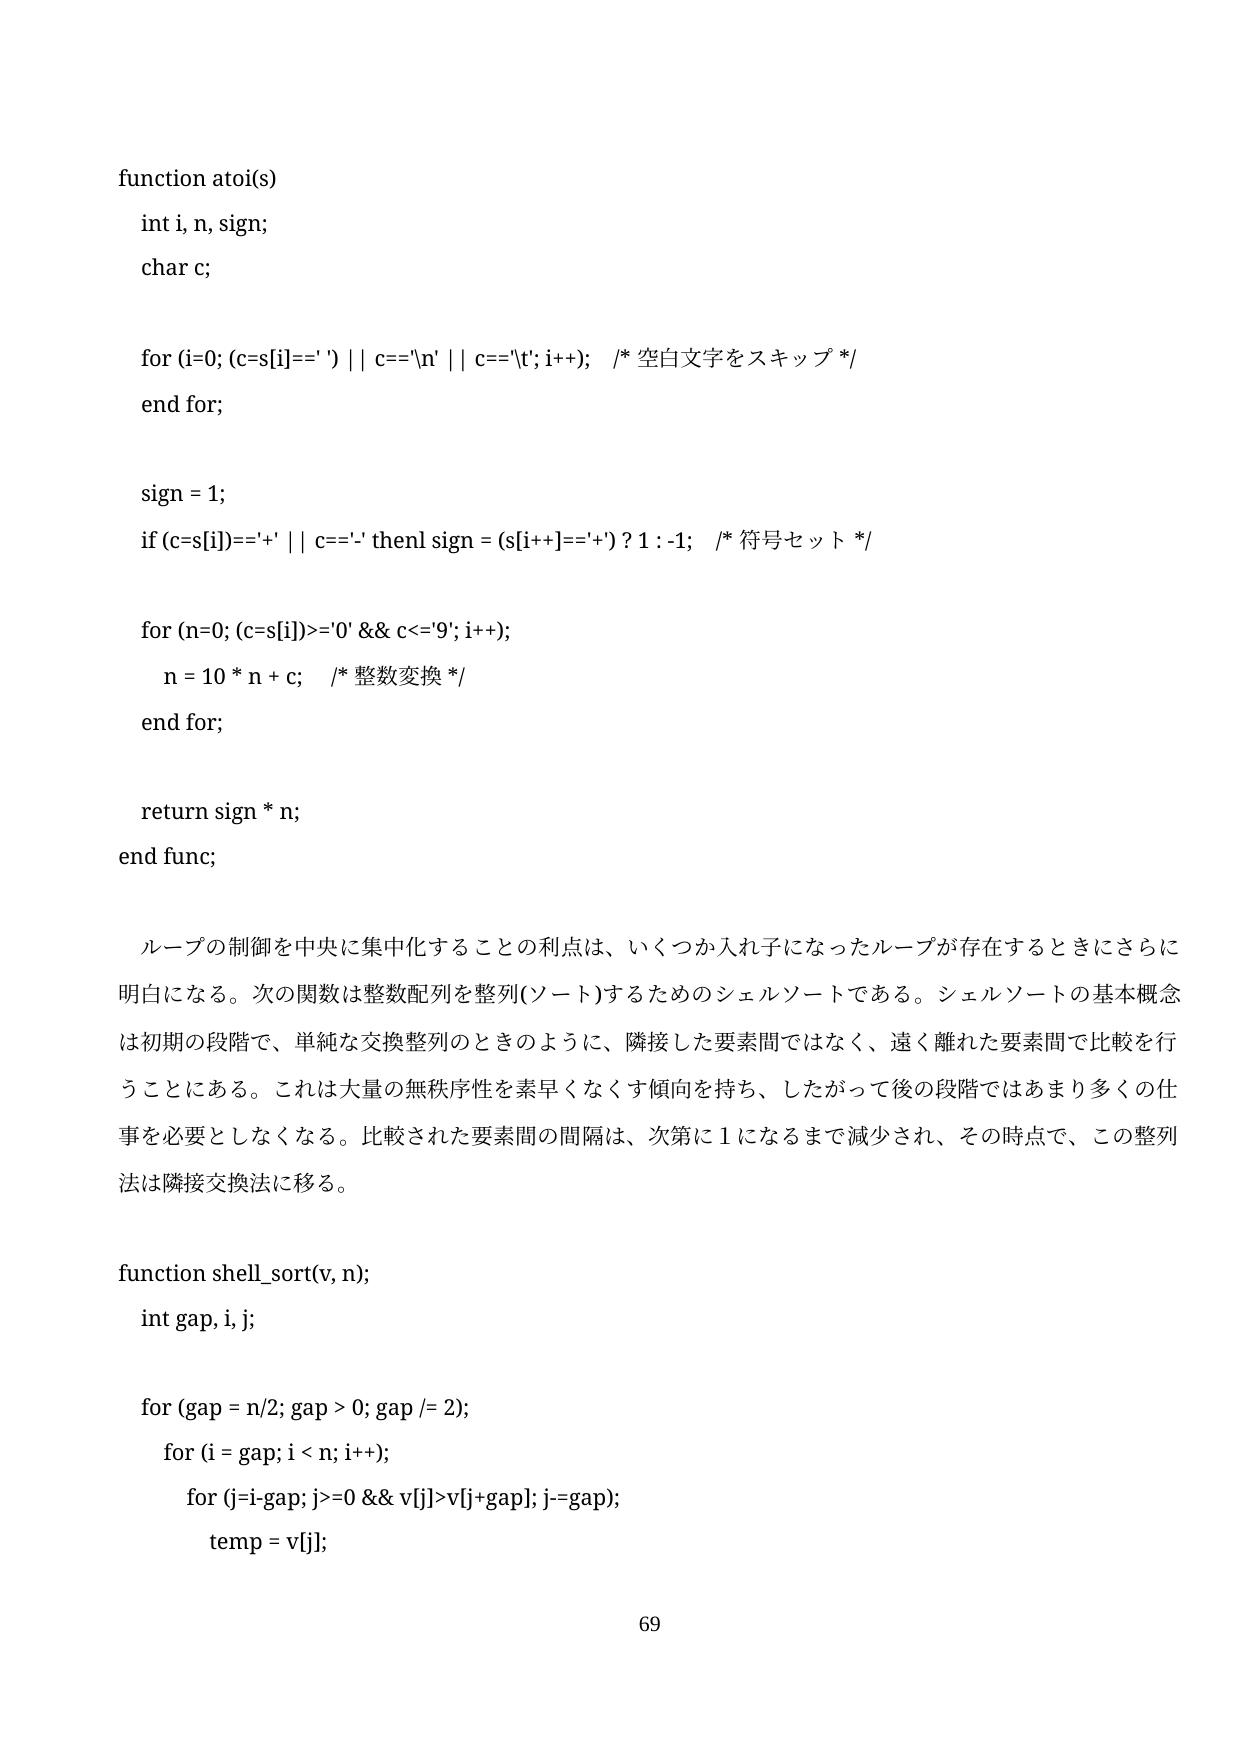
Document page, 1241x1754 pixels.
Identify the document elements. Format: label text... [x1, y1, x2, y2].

text end for; [118, 707, 1181, 737]
text function shell_sort(v, n); [118, 1258, 1181, 1288]
text int gap, i, j; [118, 1303, 1181, 1333]
text for (i=0; (c=s[i]==' ') || c=='\n' || c=='\t'; i++); /* 空白文字をスキップ */ [118, 342, 1181, 373]
text function atoi(s) [118, 163, 1181, 193]
text ループの制御を中央に集中化することの利点は、いくつか入れ子になったループが存在するときにさらに明白になる。次の関数は整数配列を整列(ソート)するためのシェルソートである。シェルソートの基本概念は初期の段階で、単純な交換整列のときのように、隣接した要素間ではなく、遠く離れた要素間で比較を行うことにある。これは大量の無秩序性を素早くなくす傾向を持ち、したがって後の段階ではあまり多くの仕事を必要としなくなる。比較された要素間の間隔は、次第に１になるまで減少され、その時点で、この整列法は隣接交換法に移る。 [118, 930, 1181, 1198]
text sign = 1; [118, 478, 1181, 508]
text if (c=s[i])=='+' || c=='-' thenl sign = (s[i++]=='+') ? 1 : -1; /* 符号セット */ [118, 523, 1181, 554]
text end for; [118, 389, 1181, 419]
text char c; [118, 252, 1181, 282]
text for (i = gap; i < n; i++); [118, 1437, 1181, 1467]
text end func; [118, 841, 1181, 871]
text int i, n, sign; [118, 207, 1181, 237]
text return sign * n; [118, 796, 1181, 826]
text for (j=i-gap; j>=0 && v[j]>v[j+gap]; j-=gap); [118, 1482, 1181, 1511]
text for (gap = n/2; gap > 0; gap /= 2); [118, 1392, 1181, 1422]
text for (n=0; (c=s[i])>='0' && c<='9'; i++); [118, 615, 1181, 645]
text n = 10 * n + c; /* 整数変換 */ [118, 659, 1181, 691]
text temp = v[j]; [118, 1526, 1181, 1556]
